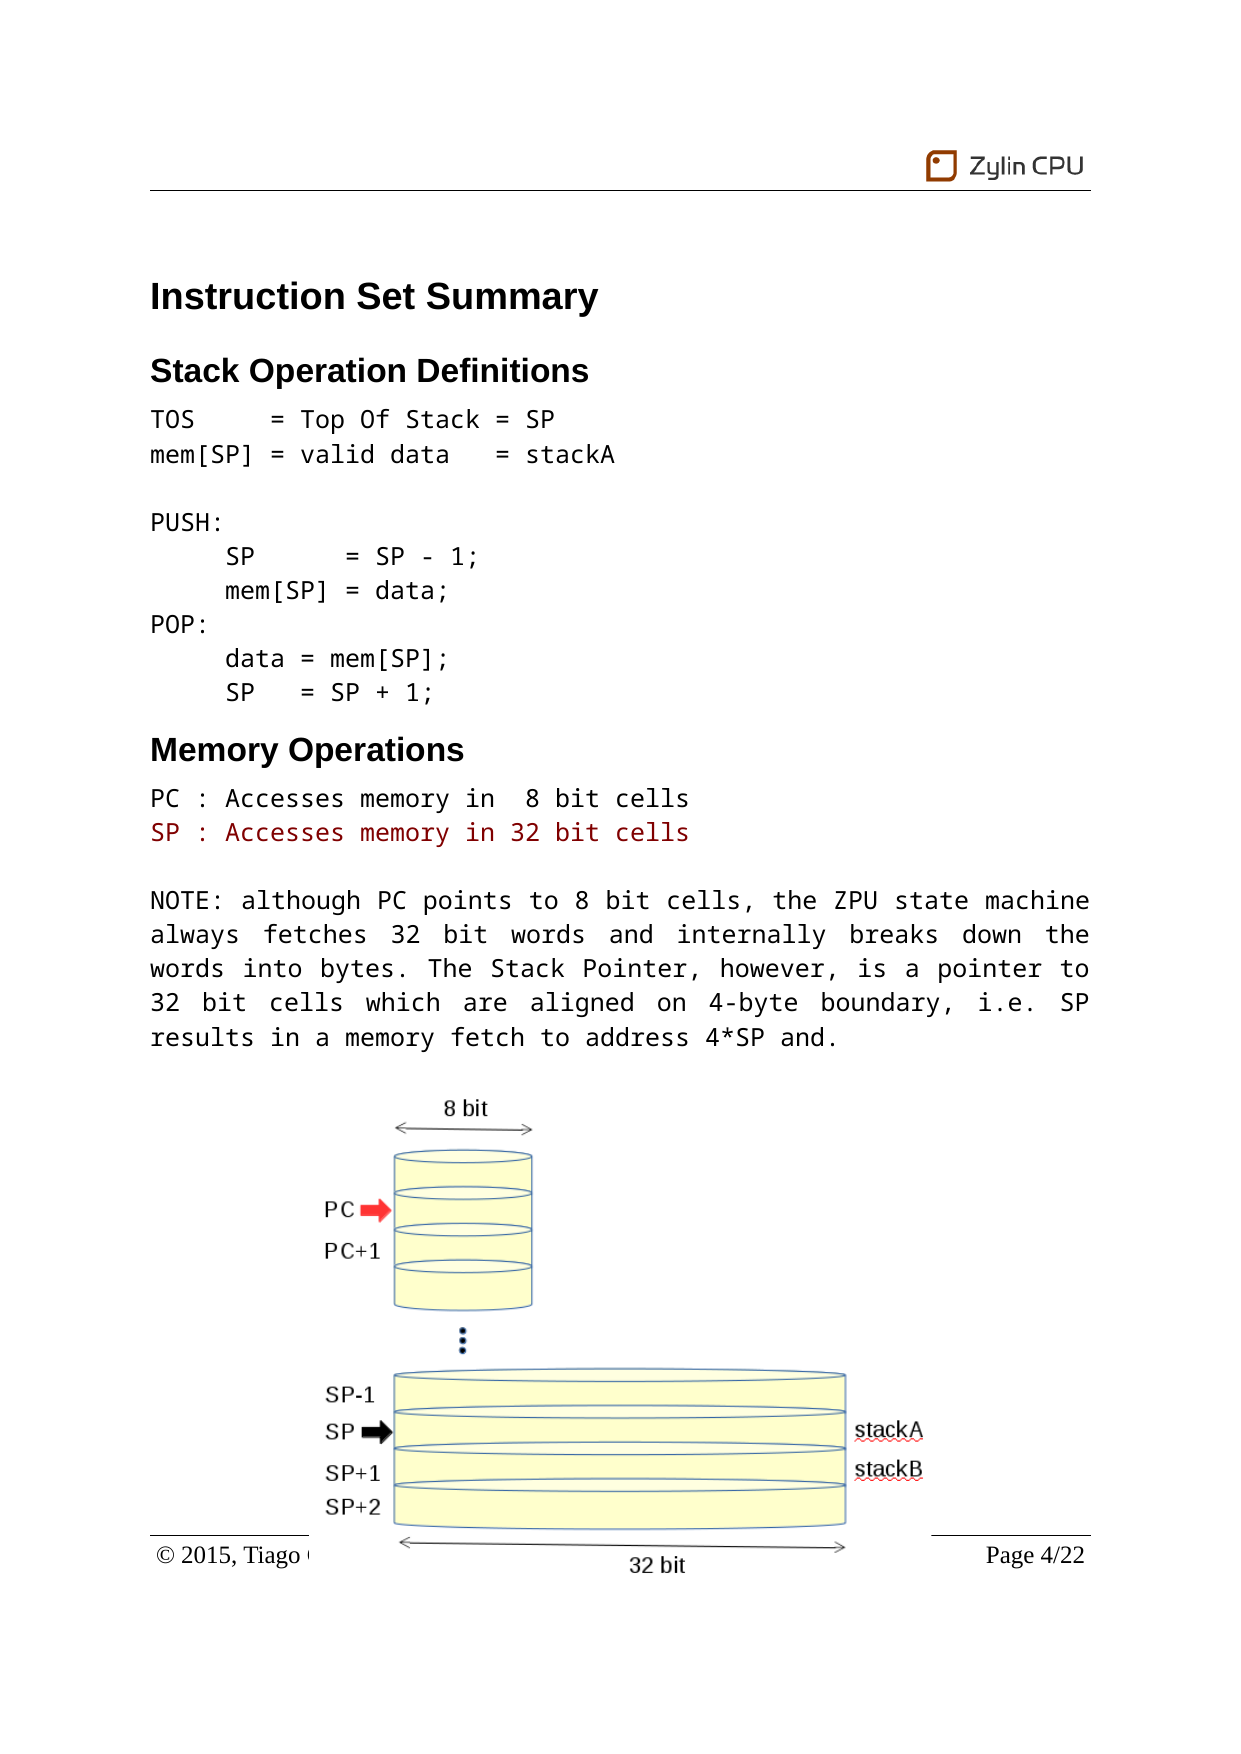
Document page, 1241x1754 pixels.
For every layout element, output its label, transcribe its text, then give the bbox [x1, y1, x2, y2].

text SP = SP - 1; [150, 538, 1091, 572]
subtitle Stack Operation Definitions [150, 351, 1091, 390]
subtitle Instruction Set Summary [150, 274, 1091, 318]
text data = mem[SP]; [150, 641, 1091, 675]
text PC : Accesses memory in 8 bit cells [150, 781, 1091, 815]
picture [309, 1087, 932, 1582]
text mem[SP] = data; [150, 572, 1091, 607]
text TOS = Top Of Stack = SP [150, 402, 1091, 436]
text PUSH: [150, 504, 1091, 538]
text POP: [150, 607, 1091, 641]
text SP = SP + 1; [150, 675, 1091, 709]
text NOTE: although PC points to 8 bit cells, the ZPU state machine always fetches 32 bit words and internally breaks down the words into bytes. The Stack Pointer, however, is a pointer to 32 bit cells which are aligned on 4-byte boundary, i.e. SP results in a memory fetch to address 4*SP and. [150, 883, 1091, 1053]
subtitle Memory Operations [150, 729, 1091, 768]
text mem[SP] = valid data = stackA [150, 436, 1091, 470]
text SP : Accesses memory in 32 bit cells [150, 815, 1091, 849]
picture [922, 148, 1151, 185]
